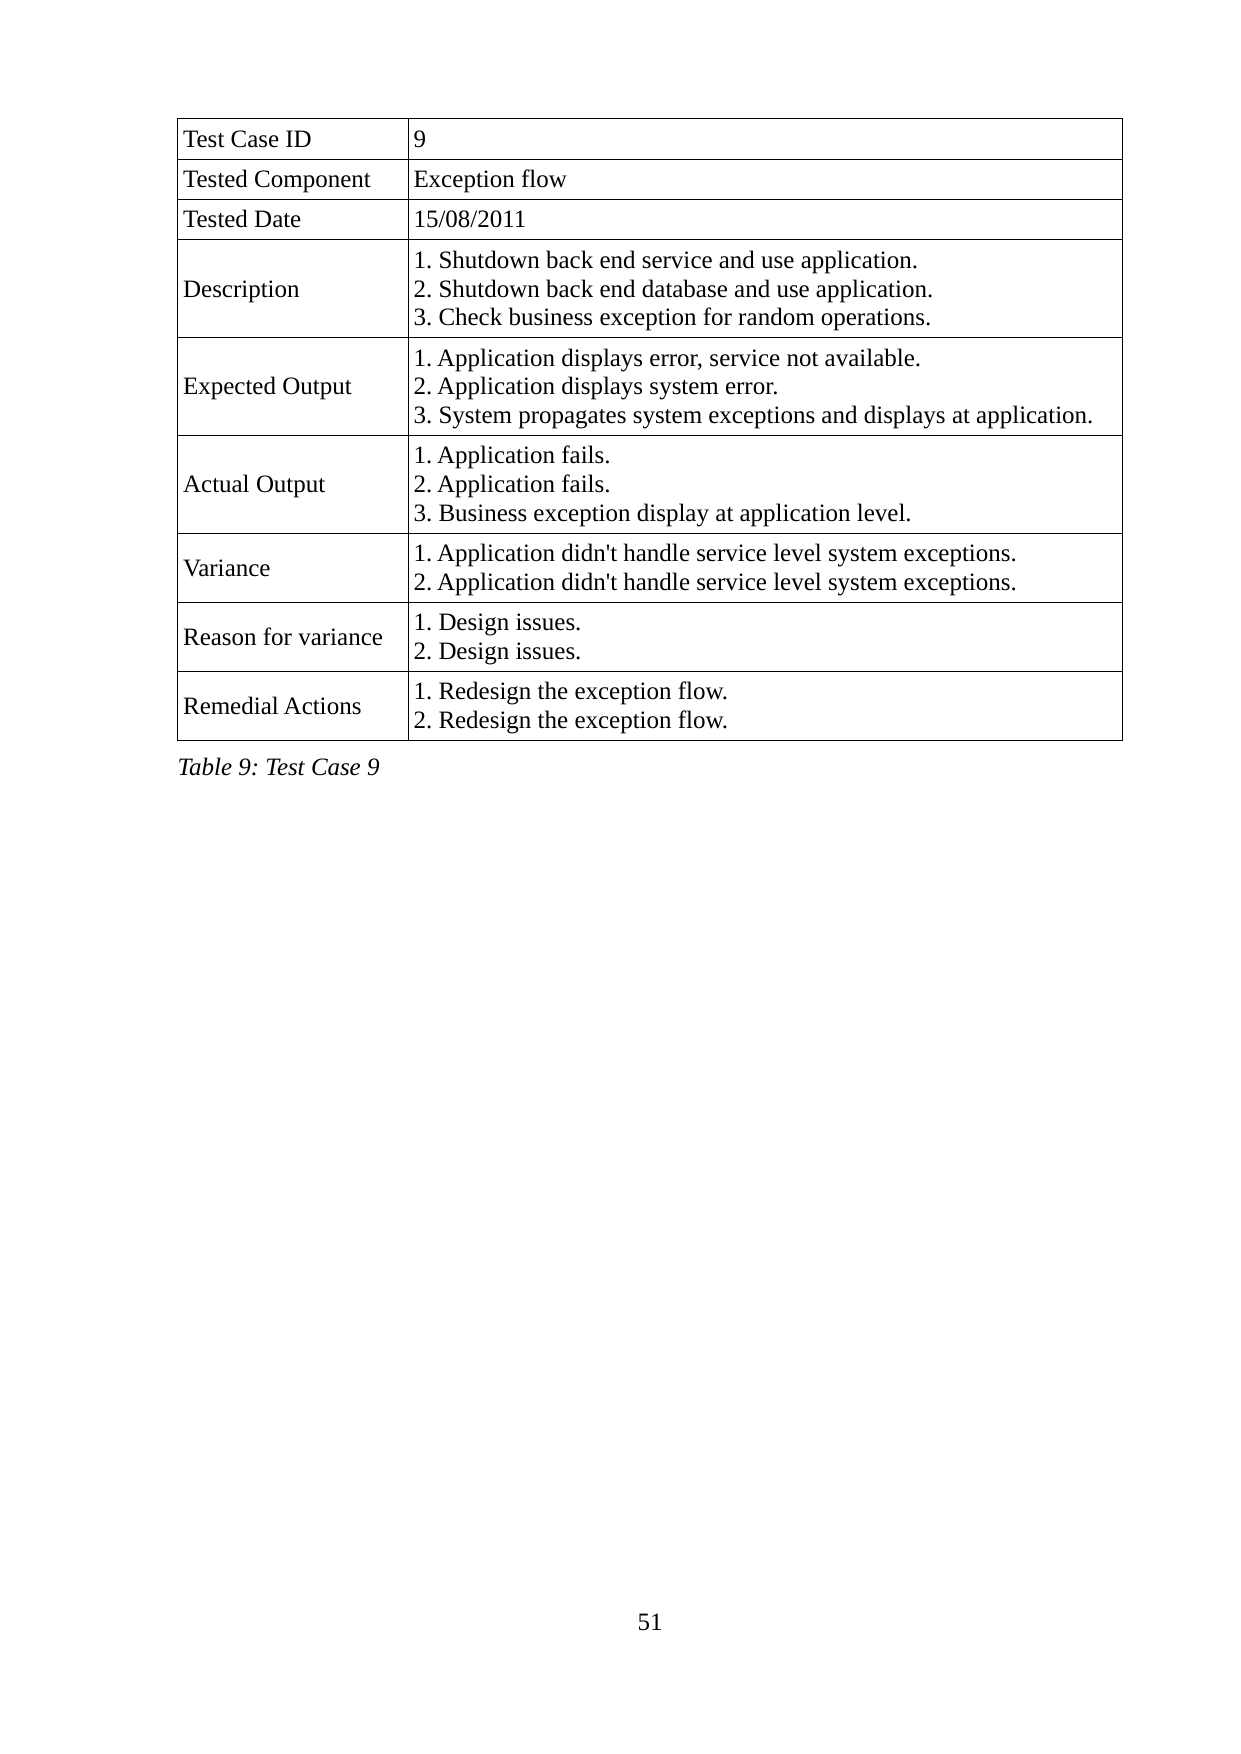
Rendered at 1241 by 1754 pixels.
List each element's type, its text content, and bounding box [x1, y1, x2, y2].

table_cell Tested Date [178, 200, 408, 239]
table_cell Exception flow [409, 160, 1122, 199]
table_cell 1. Design issues. 2. Design issues. [409, 603, 1122, 671]
table_cell 1. Application fails. 2. Application fails. 3. Business exception display at application level. [409, 436, 1122, 532]
table_cell 15/08/2011 [409, 200, 1122, 239]
table_cell 1. Redesign the exception flow. 2. Redesign the exception flow. [409, 672, 1122, 740]
table_cell 1. Shutdown back end service and use application. 2. Shutdown back end database and use application. 3. Check business exception for random operations. [409, 240, 1122, 337]
table_cell 1. Application displays error, service not available. 2. Application displays system error. 3. System propagates system exceptions and displays at application. [409, 338, 1122, 435]
table_cell Variance [178, 534, 408, 602]
table_cell Actual Output [178, 436, 408, 532]
table_cell Description [178, 240, 408, 337]
table_cell Remedial Actions [178, 672, 408, 740]
table_cell 1. Application didn't handle service level system exceptions. 2. Application didn't handle service level system exceptions. [409, 534, 1122, 602]
text Table 9: Test Case 9 [177, 752, 1122, 781]
table_cell Expected Output [178, 338, 408, 435]
table_cell Tested Component [178, 160, 408, 199]
table_cell Reason for variance [178, 603, 408, 671]
table_header 9 [409, 119, 1122, 158]
table_header Test Case ID [178, 119, 408, 158]
